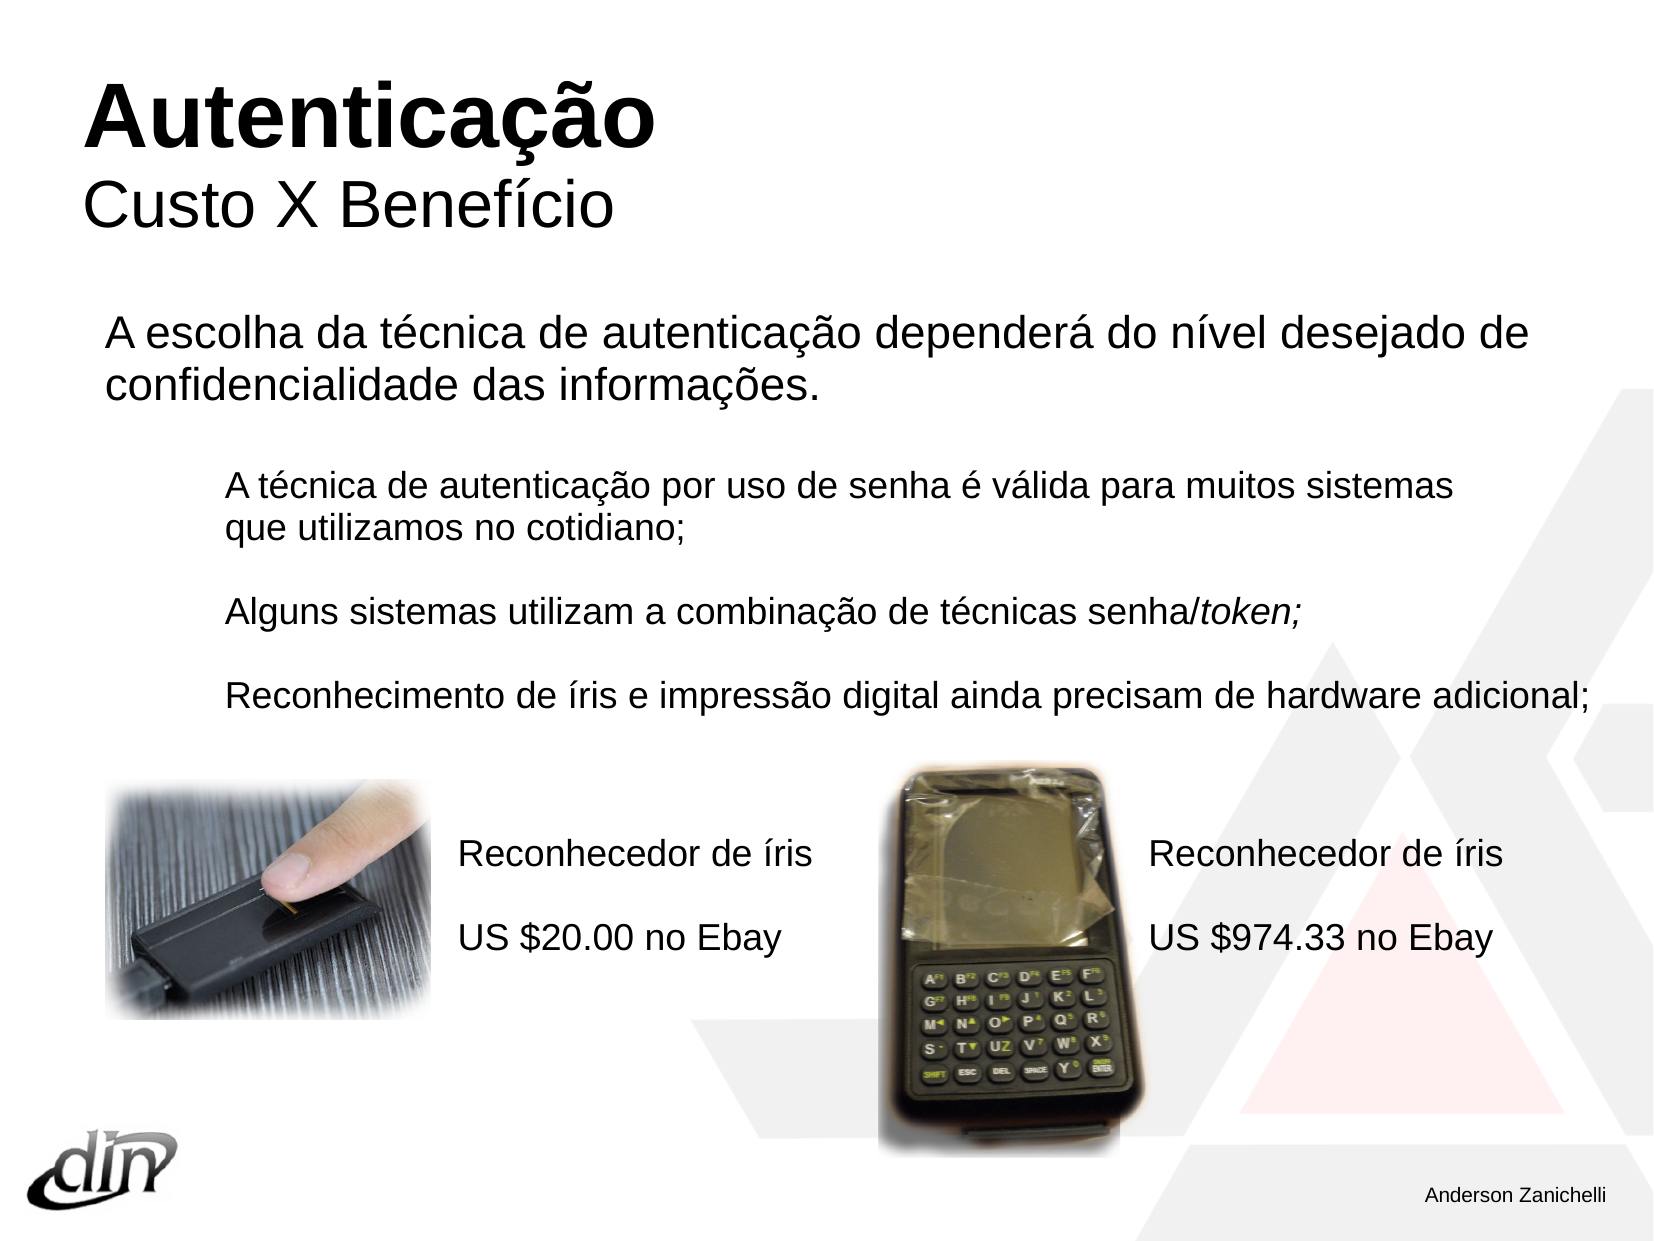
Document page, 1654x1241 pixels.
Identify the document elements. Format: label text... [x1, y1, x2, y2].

text_box Reconhecedor de íris US $20.00 no Ebay [442, 825, 828, 966]
picture [105, 779, 431, 1021]
title Autenticação Custo X Benefício [82, 49, 1571, 257]
text_box A escolha da técnica de autenticação dependerá do nível desejado de confidencialidade das informações. [90, 300, 1546, 418]
picture [23, 1124, 181, 1214]
text_box A técnica de autenticação por uso de senha é válida para muitos sistemas que utilizamos no cotidiano; Alguns sistemas utilizam a combinação de técnicas senha/token; Reconhecimento de íris e impressão digital ainda precisam de hardware adicional; [210, 415, 1606, 725]
picture [690, 389, 1654, 1241]
text_box Anderson Zanichelli [1410, 1176, 1633, 1216]
text_box Reconhecedor de íris US $974.33 no Ebay [1133, 825, 1519, 966]
